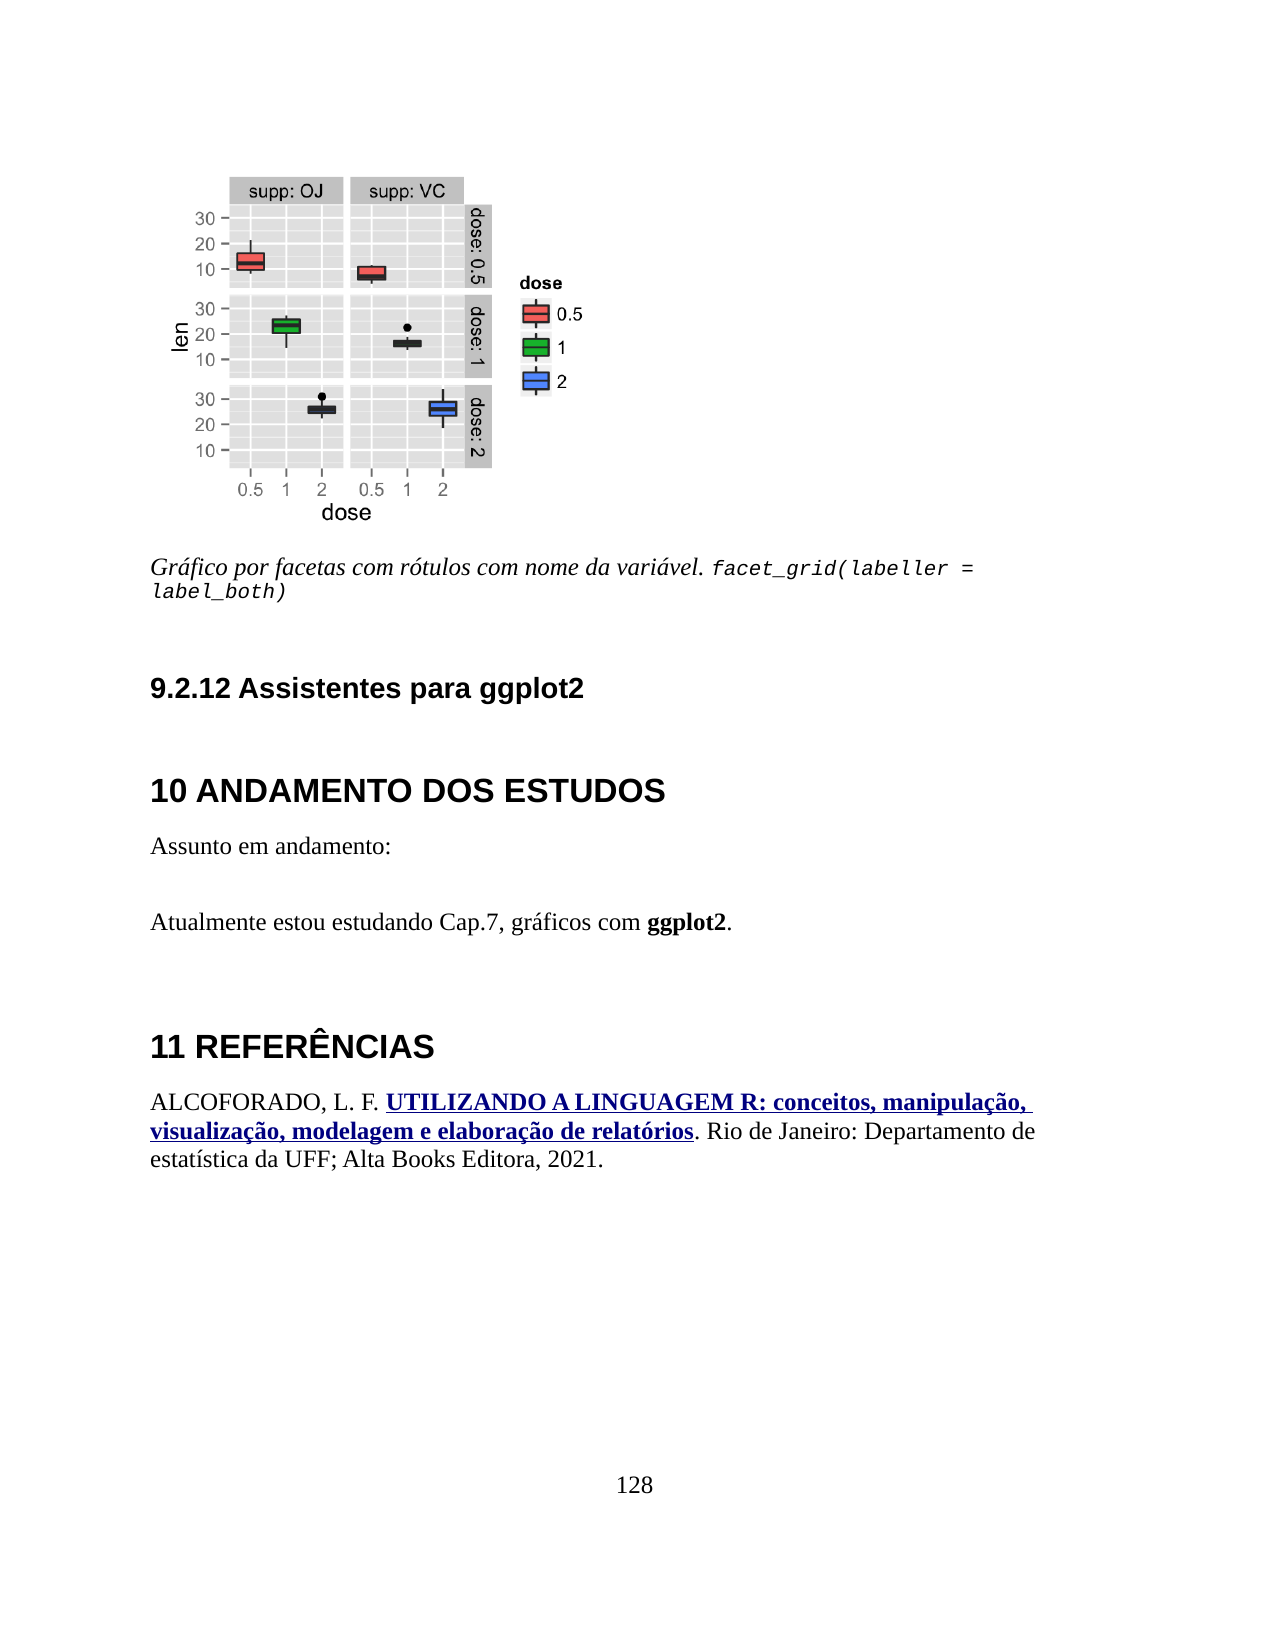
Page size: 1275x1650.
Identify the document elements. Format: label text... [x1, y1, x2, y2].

text Gráfico por facetas com rótulos com nome da variável. facet_grid(labeller = label_both) [150, 552, 1125, 605]
subtitle 11 REFERÊNCIAS [150, 1027, 1125, 1066]
subtitle 10 ANDAMENTO DOS ESTUDOS [150, 771, 1125, 810]
text ALCOFORADO, L. F. UTILIZANDO A LINGUAGEM R: conceitos, manipulação, visualização, modelagem e elaboração de relatórios. Rio de Janeiro: Departamento de estatística da UFF; Alta Books Editora, 2021. [150, 1087, 1125, 1173]
subtitle 9.2.12 Assistentes para ggplot2 [150, 671, 1125, 705]
text Assunto em andamento: [150, 831, 1125, 889]
text Atualmente estou estudando Cap.7, gráficos com ggplot2. [150, 907, 1125, 964]
picture [150, 150, 638, 540]
